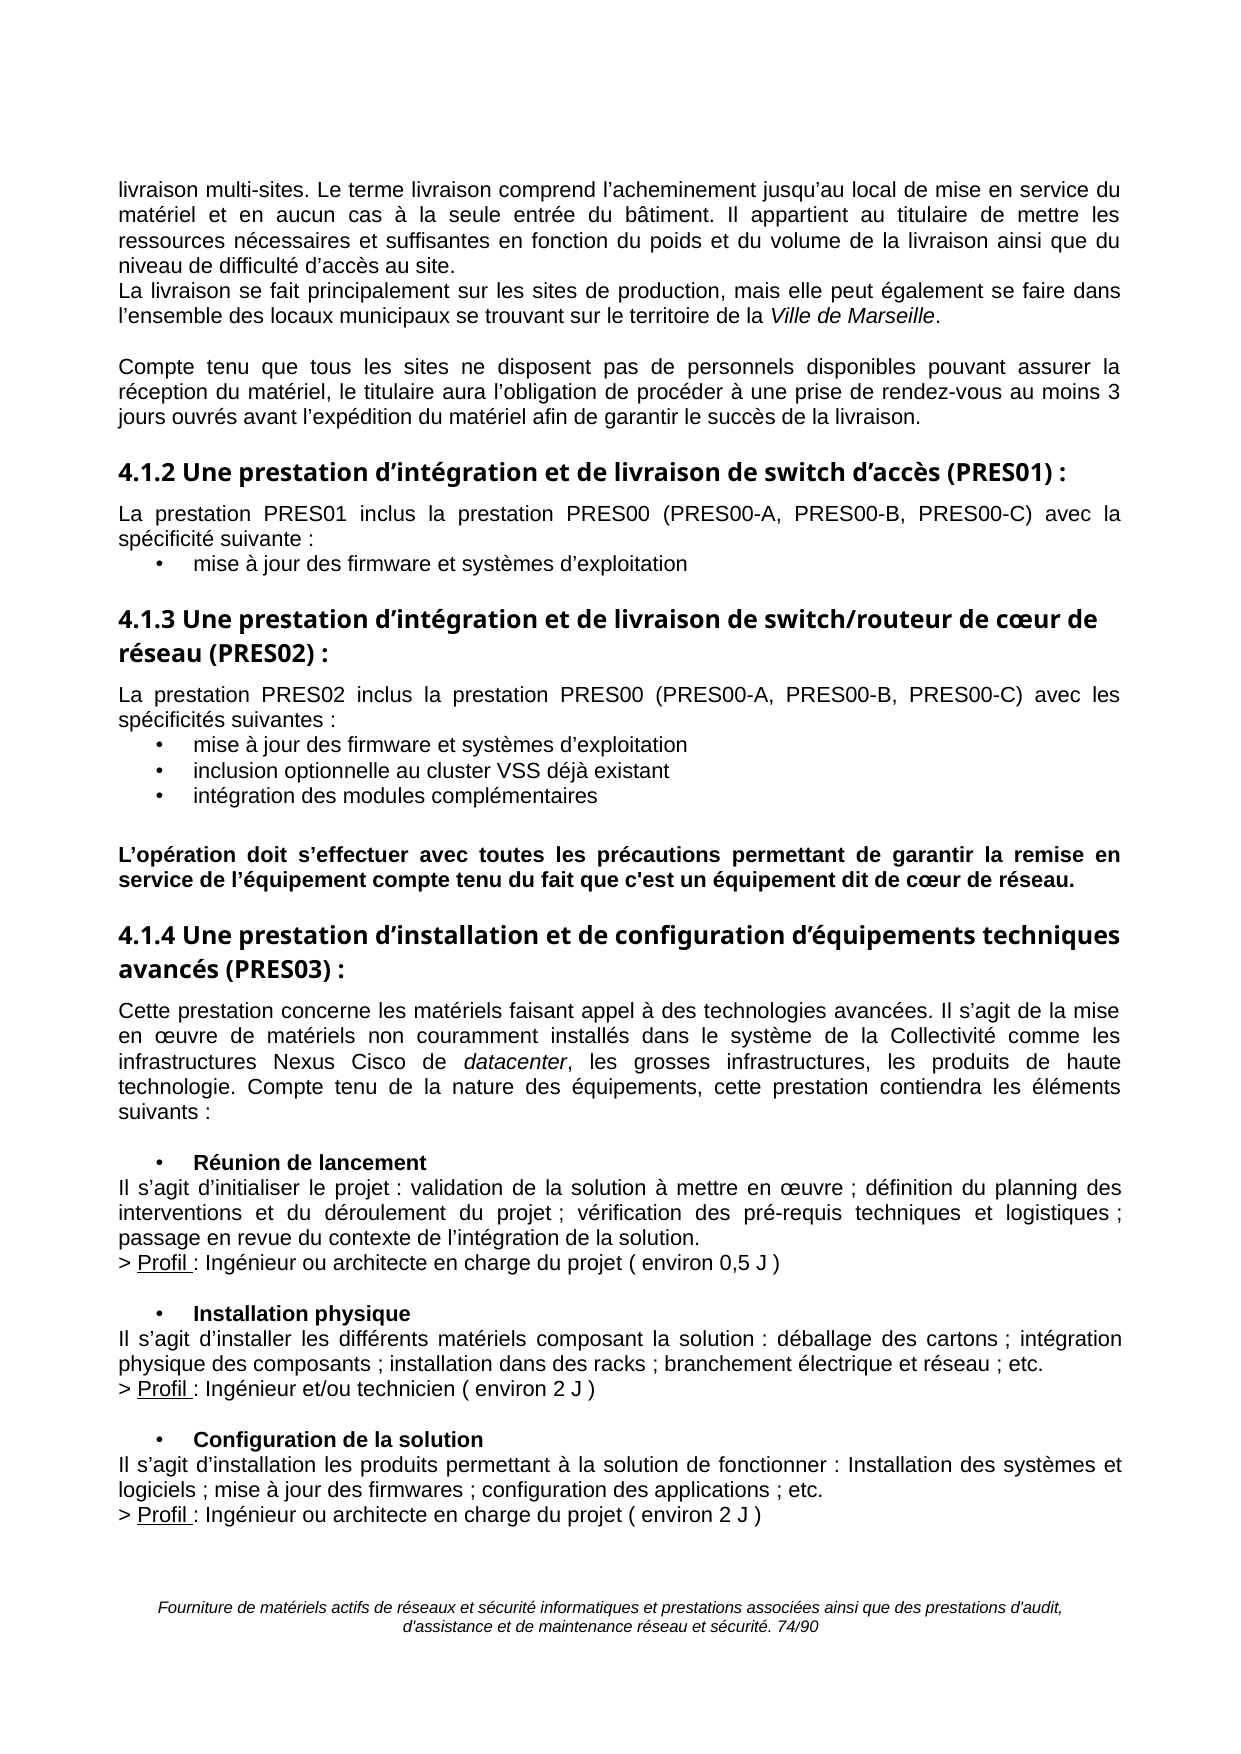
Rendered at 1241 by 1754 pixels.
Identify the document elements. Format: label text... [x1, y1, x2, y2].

list inclusion optionnelle au cluster VSS déjà existant [156, 758, 1122, 783]
text Cette prestation concerne les matériels faisant appel à des technologies avancées. Il s’agit de la mise en œuvre de matériels non couramment installés dans le système de la Collectivité comme les infrastructures Nexus Cisco de datacenter, les grosses infrastructures, les produits de haute technologie. Compte tenu de la nature des équipements, cette prestation contiendra les éléments suivants : [118, 998, 1122, 1124]
text Compte tenu que tous les sites ne disposent pas de personnels disponibles pouvant assurer la réception du matériel, le titulaire aura l’obligation de procéder à une prise de rendez-vous au moins 3 jours ouvrés avant l’expédition du matériel afin de garantir le succès de la livraison. [118, 353, 1122, 429]
text Il s’agit d’installer les différents matériels composant la solution : déballage des cartons ; intégration physique des composants ; installation dans des racks ; branchement électrique et réseau ; etc. [118, 1326, 1122, 1376]
subtitle Une prestation d’installation et de configuration d’équipements techniques avancés (PRES03) : [118, 917, 1122, 986]
list mise à jour des firmware et systèmes d’exploitation [156, 732, 1122, 758]
list Réunion de lancement [156, 1149, 1122, 1174]
subtitle Une prestation d’intégration et de livraison de switch/routeur de cœur de réseau (PRES02) : [118, 601, 1122, 669]
text livraison multi-sites. Le terme livraison comprend l’acheminement jusqu’au local de mise en service du matériel et en aucun cas à la seule entrée du bâtiment. Il appartient au titulaire de mettre les ressources nécessaires et suffisantes en fonction du poids et du volume de la livraison ainsi que du niveau de difficulté d’accès au site. [118, 177, 1122, 278]
text > Profil : Ingénieur ou architecte en charge du projet ( environ 0,5 J ) [118, 1250, 1122, 1275]
text > Profil : Ingénieur ou architecte en charge du projet ( environ 2 J ) [118, 1502, 1122, 1527]
text La prestation PRES02 inclus la prestation PRES00 (PRES00-A, PRES00-B, PRES00-C) avec les spécificités suivantes : [118, 682, 1122, 732]
text > Profil : Ingénieur et/ou technicien ( environ 2 J ) [118, 1376, 1122, 1401]
text La prestation PRES01 inclus la prestation PRES00 (PRES00-A, PRES00-B, PRES00-C) avec la spécificité suivante : [118, 501, 1122, 551]
subtitle Une prestation d’intégration et de livraison de switch d’accès (PRES01) : [118, 454, 1122, 488]
list Installation physique [156, 1301, 1122, 1326]
text Il s’agit d’installation les produits permettant à la solution de fonctionner : Installation des systèmes et logiciels ; mise à jour des firmwares ; configuration des applications ; etc. [118, 1452, 1122, 1502]
list Configuration de la solution [156, 1427, 1122, 1452]
text L’opération doit s’effectuer avec toutes les précautions permettant de garantir la remise en service de l’équipement compte tenu du fait que c'est un équipement dit de cœur de réseau. [118, 842, 1122, 892]
text La livraison se fait principalement sur les sites de production, mais elle peut également se faire dans l’ensemble des locaux municipaux se trouvant sur le territoire de la Ville de Marseille. [118, 278, 1122, 328]
list mise à jour des firmware et systèmes d’exploitation [156, 551, 1122, 576]
text Il s’agit d’initialiser le projet : validation de la solution à mettre en œuvre ; définition du planning des interventions et du déroulement du projet ; vérification des pré-requis techniques et logistiques ; passage en revue du contexte de l’intégration de la solution. [118, 1174, 1122, 1250]
list intégration des modules complémentaires [156, 783, 1122, 808]
